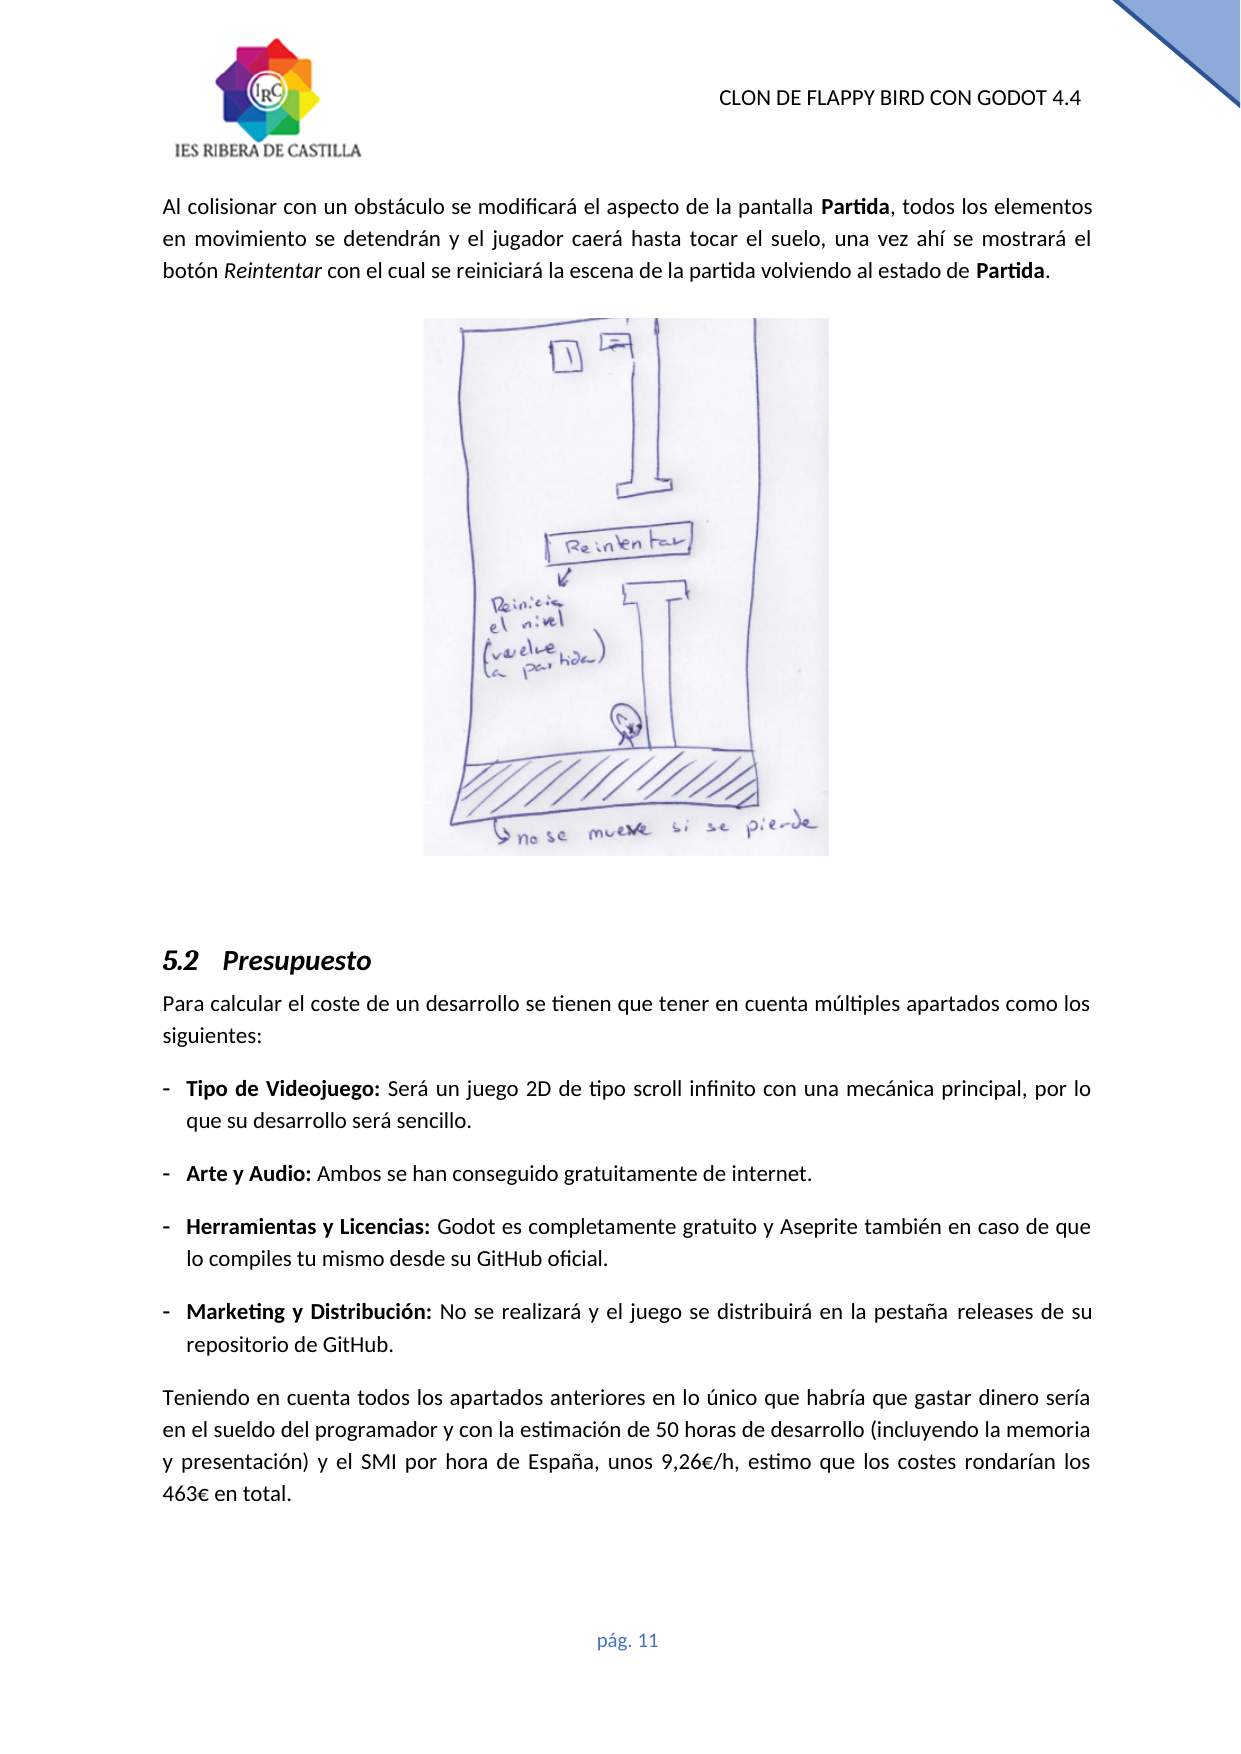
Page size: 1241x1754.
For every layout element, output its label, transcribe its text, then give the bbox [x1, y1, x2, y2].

text Al colisionar con un obstáculo se modificará el aspecto de la pantalla Partida, todos los elementos en movimiento se detendrán y el jugador caerá hasta tocar el suelo, una vez ahí se mostrará el botón Reintentar con el cual se reiniciará la escena de la partida volviendo al estado de Partida. [162, 192, 1093, 284]
text Para calcular el coste de un desarrollo se tienen que tener en cuenta múltiples apartados como los siguientes: [162, 989, 1093, 1049]
list Marketing y Distribución: No se realizará y el juego se distribuirá en la pestaña releases de su repositorio de GitHub. [162, 1297, 1093, 1358]
picture [423, 318, 829, 856]
picture [173, 29, 366, 164]
list Herramientas y Licencias: Godot es completamente gratuito y Aseprite también en caso de que lo compiles tu mismo desde su GitHub oficial. [162, 1212, 1093, 1272]
text Teniendo en cuenta todos los apartados anteriores en lo único que habría que gastar dinero sería en el sueldo del programador y con la estimación de 50 horas de desarrollo (incluyendo la memoria y presentación) y el SMI por hora de España, unos 9,26€/h, estimo que los costes rondarían los 463€ en total. [162, 1383, 1093, 1507]
list Tipo de Videojuego: Será un juego 2D de tipo scroll infinito con una mecánica principal, por lo que su desarrollo será sencillo. [162, 1074, 1093, 1134]
subtitle Presupuesto [162, 942, 1093, 977]
list Arte y Audio: Ambos se han conseguido gratuitamente de internet. [162, 1159, 1093, 1187]
